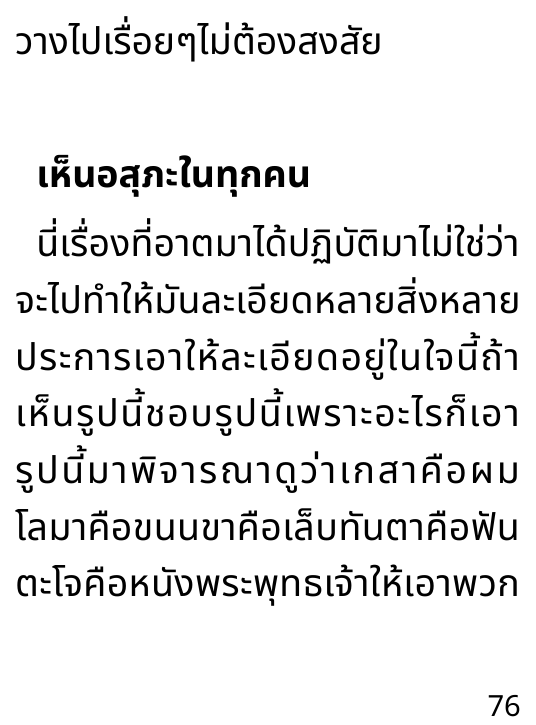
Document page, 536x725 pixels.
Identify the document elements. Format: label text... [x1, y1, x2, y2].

text วางไปเรื่อยๆไม่ต้องสงสัย [15, 15, 521, 72]
text นี่เรื่องที่อาตมาได้ปฏิบัติมาไม่ใช่ว่าจะไปทำให้มันละเอียดหลายสิ่งหลายประการเอาให้ละเอียดอยู่ในใจนี้ถ้าเห็นรูปนี้ชอบรูปนี้เพราะอะไรก็เอารูปนี้มาพิจารณาดูว่าเกสาคือผมโลมาคือขนนขาคือเล็บทันตาคือฟันตะโจคือหนังพระพุทธเจ้าให้เอาพวก [15, 217, 521, 613]
text เห็นอสุภะในทุกคน [15, 148, 521, 204]
